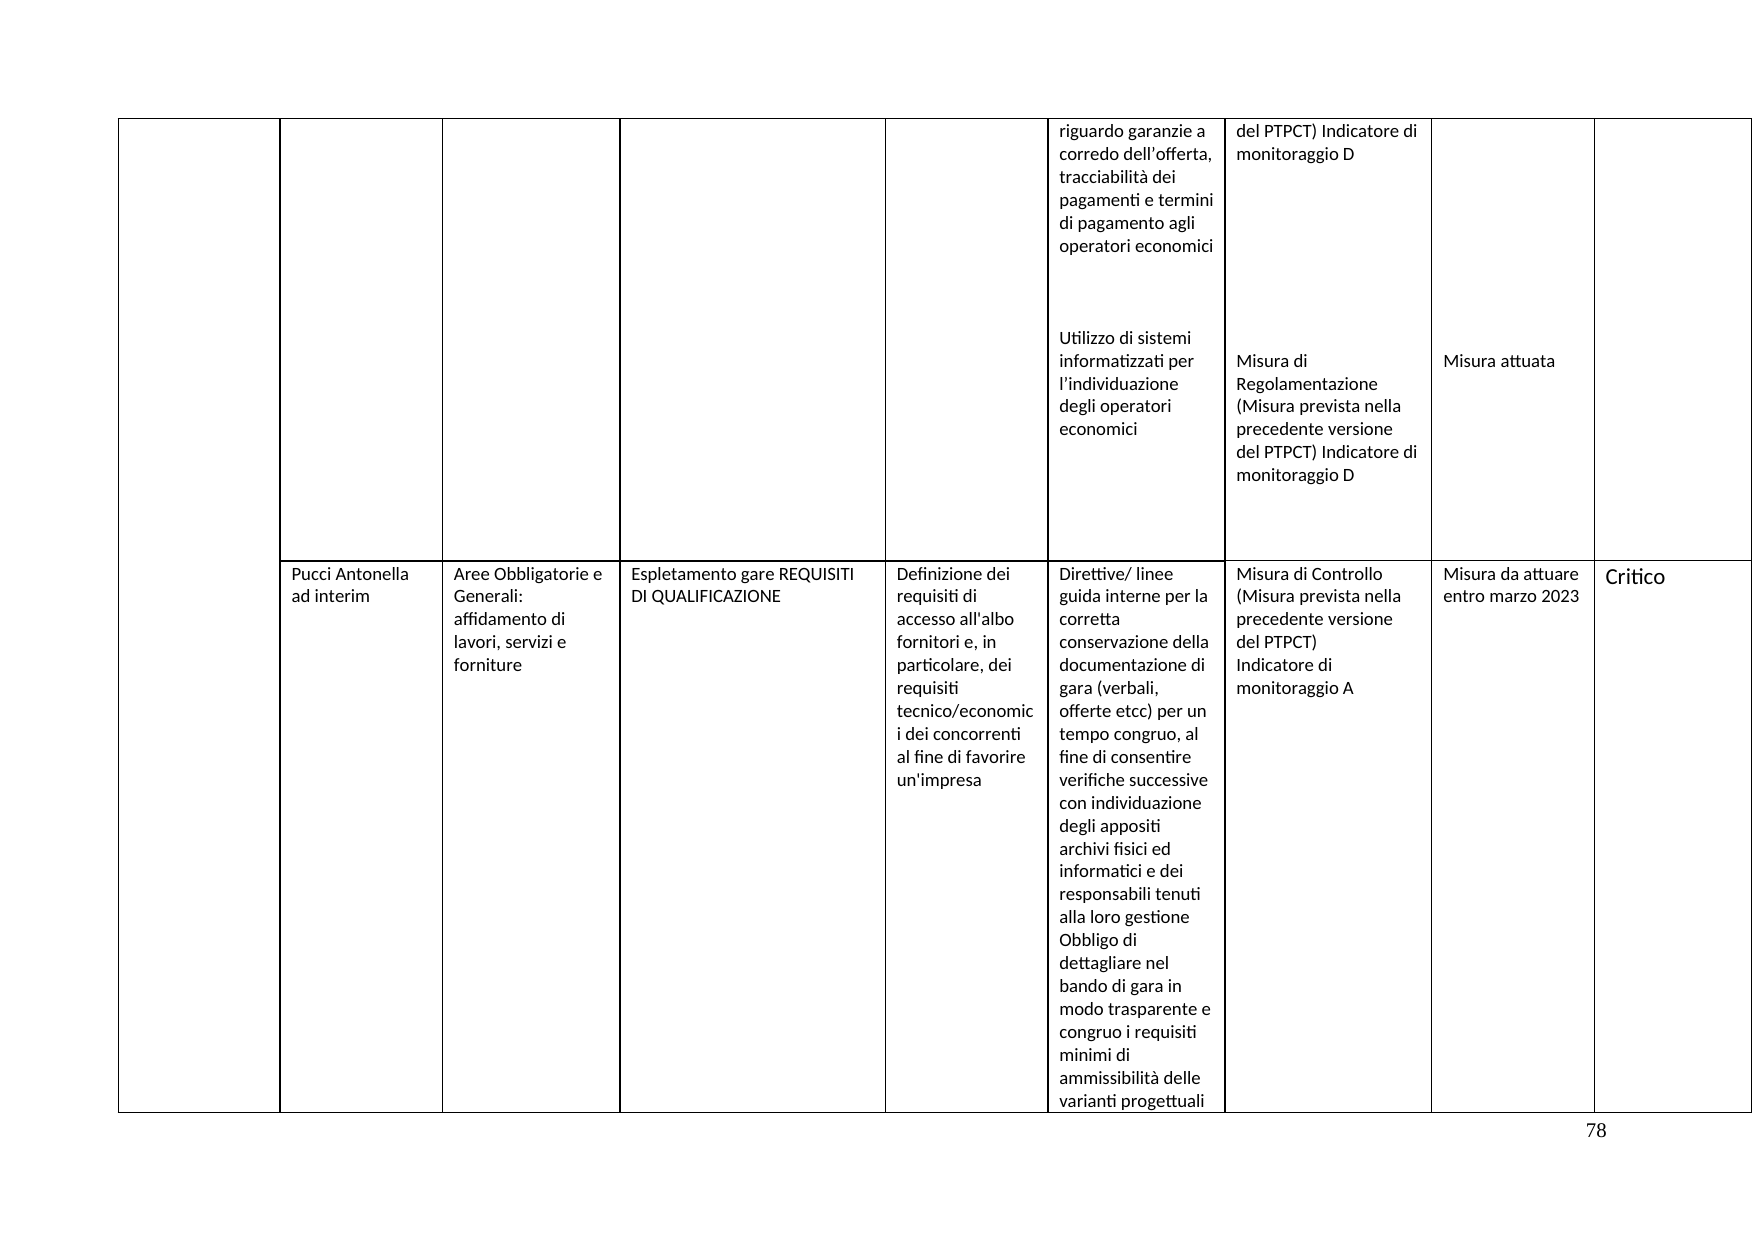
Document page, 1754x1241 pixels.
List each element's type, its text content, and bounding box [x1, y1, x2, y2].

table_cell Misura di Controllo (Misura prevista nella precedente versione del PTPCT) Indicatore di monitoraggio A [1226, 561, 1431, 1112]
table_cell [281, 119, 442, 560]
table_cell Critico [1595, 561, 1751, 1112]
table_cell [119, 119, 279, 1112]
table_cell [443, 119, 619, 560]
table_cell Direttive/ linee guida interne per la corretta conservazione della documentazione di gara (verbali, offerte etcc) per un tempo congruo, al fine di consentire verifiche successive con individuazione degli appositi archivi fisici ed informatici e dei responsabili tenuti alla loro gestione Obbligo di dettagliare nel bando di gara in modo trasparente e congruo i requisiti minimi di ammissibilità delle varianti progettuali [1049, 562, 1224, 1112]
table_cell Pucci Antonella ad interim [281, 562, 442, 1112]
table_cell Espletamento gare REQUISITI DI QUALIFICAZIONE [621, 562, 885, 1112]
table_cell Aree Obbligatorie e Generali: affidamento di lavori, servizi e forniture [443, 562, 619, 1112]
table_cell del PTPCT) Indicatore di monitoraggio D Misura di Regolamentazione (Misura prevista nella precedente versione del PTPCT) Indicatore di monitoraggio D [1226, 119, 1431, 560]
table_cell [621, 119, 885, 560]
table_cell [1595, 119, 1751, 560]
table_cell Definizione dei requisiti di accesso all'albo fornitori e, in particolare, dei requisiti tecnico/economici dei concorrenti al fine di favorire un'impresa [886, 562, 1047, 1112]
table_cell riguardo garanzie a corredo dell’offerta, tracciabilità dei pagamenti e termini di pagamento agli operatori economici Utilizzo di sistemi informatizzati per l’individuazione degli operatori economici [1049, 119, 1224, 560]
table_cell Misura da attuare entro marzo 2023 [1432, 561, 1594, 1112]
table_cell [886, 119, 1047, 560]
table_cell Misura attuata [1432, 119, 1594, 560]
